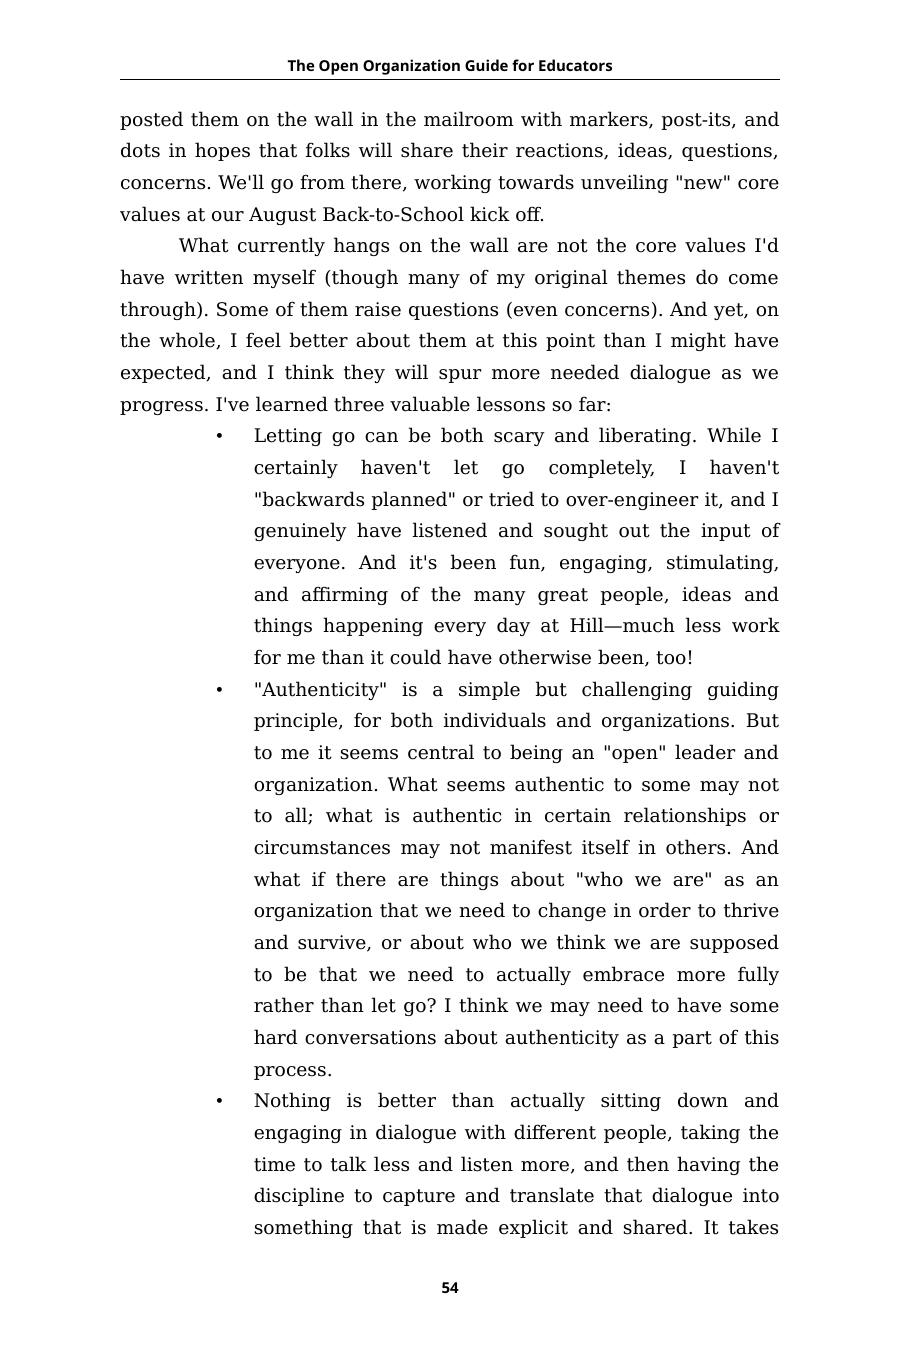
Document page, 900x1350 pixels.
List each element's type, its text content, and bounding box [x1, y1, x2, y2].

list "Authenticity" is a simple but challenging guiding principle, for both individuals and organizations. But to me it seems central to being an "open" leader and organization. What seems authentic to some may not to all; what is authentic in certain relationships or circumstances may not manifest itself in others. And what if there are things about "who we are" as an organization that we need to change in order to thrive and survive, or about who we think we are supposed to be that we need to actually embrace more fully rather than let go? I think we may need to have some hard conversations about authenticity as a part of this process. [216, 679, 780, 1081]
text posted them on the wall in the mailroom with markers, post-its, and dots in hopes that folks will share their reactions, ideas, questions, concerns. We'll go from there, working towards unveiling "new" core values at our August Back-to-School kick off. [120, 109, 780, 226]
text What currently hangs on the wall are not the core values I'd have written myself (though many of my original themes do come through). Some of them raise questions (even concerns). And yet, on the whole, I feel better about them at this point than I might have expected, and I think they will spur more needed dialogue as we progress. I've learned three valuable lessons so far: [120, 235, 780, 416]
list Letting go can be both scary and liberating. While I certainly haven't let go completely, I haven't "backwards planned" or tried to over-engineer it, and I genuinely have listened and sought out the input of everyone. And it's been fun, engaging, stimulating, and affirming of the many great people, ideas and things happening every day at Hill—much less work for me than it could have otherwise been, too! [216, 425, 780, 669]
list Nothing is better than actually sitting down and engaging in dialogue with different people, taking the time to talk less and listen more, and then having the discipline to capture and translate that dialogue into something that is made explicit and shared. It takes [216, 1090, 780, 1239]
